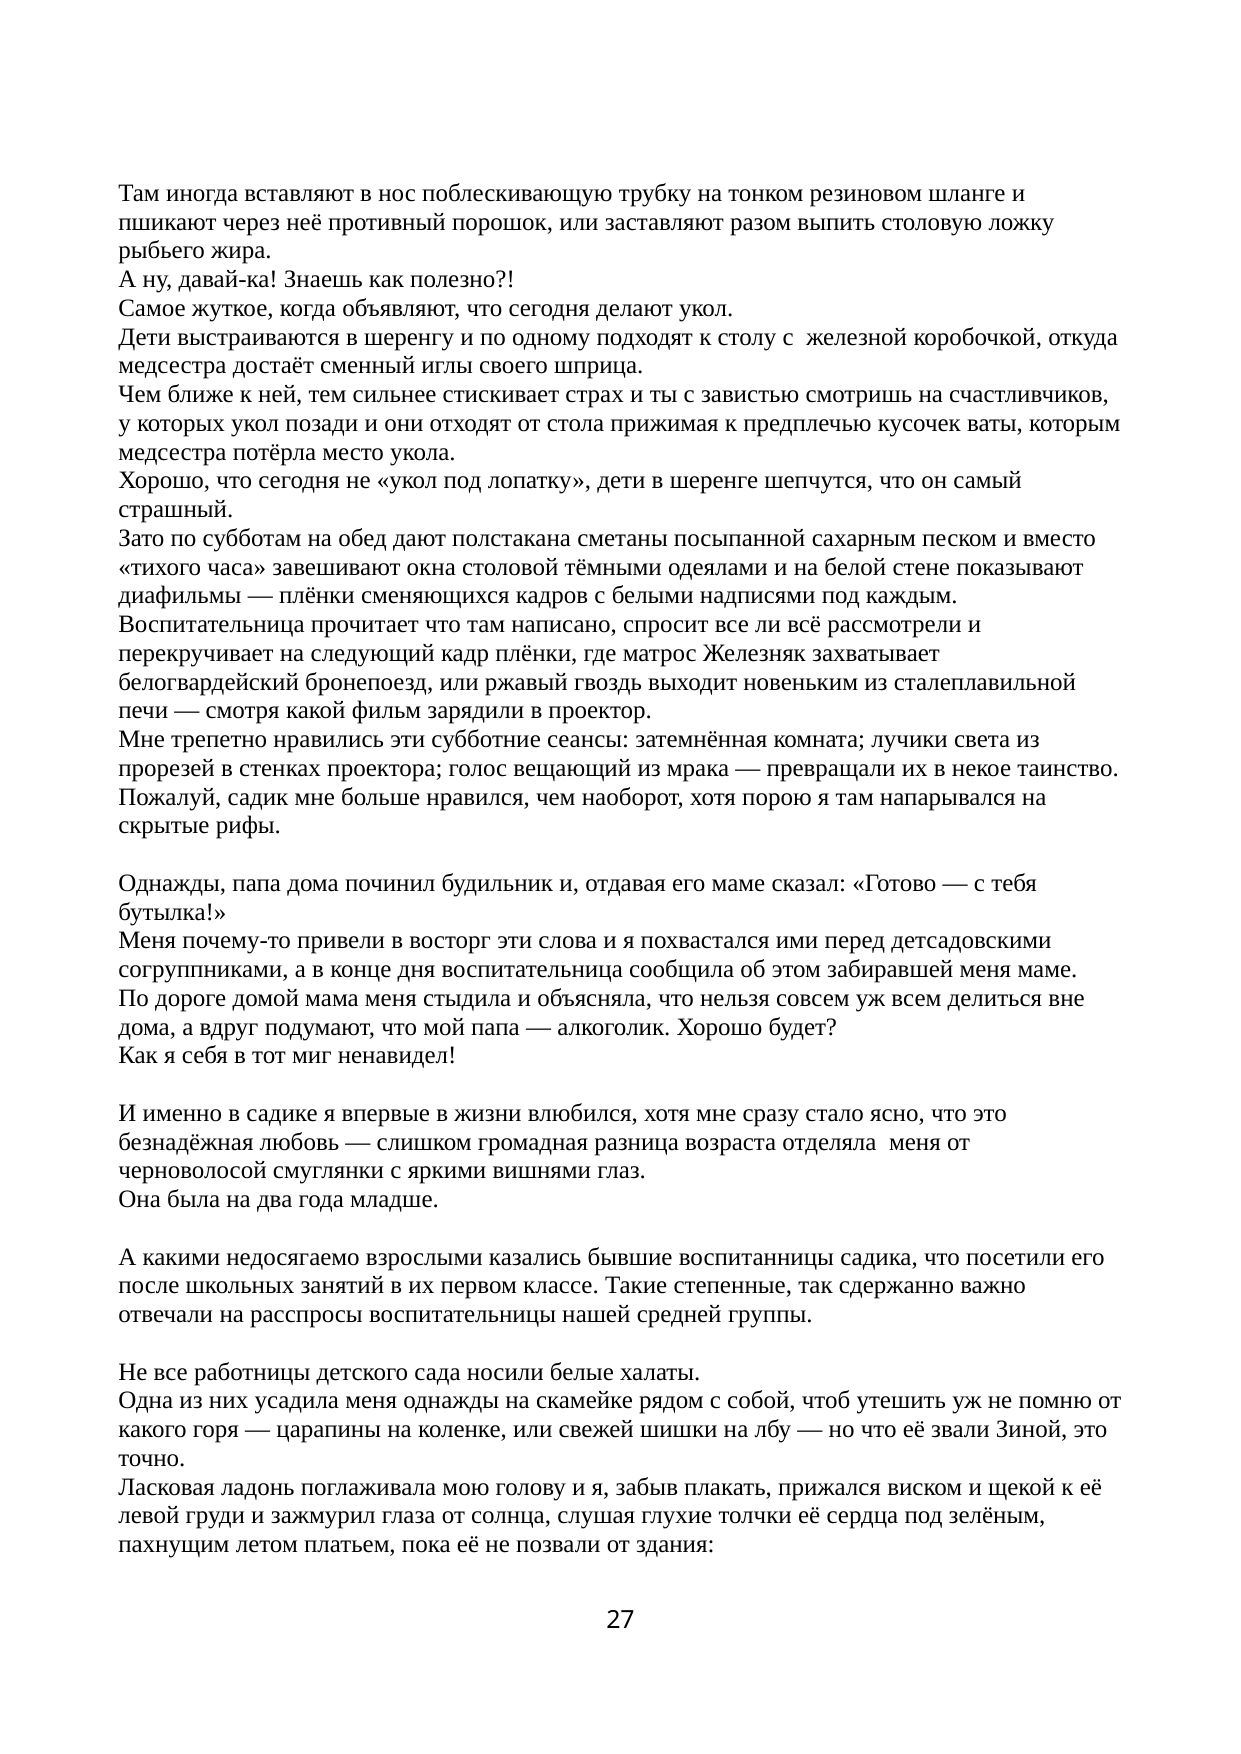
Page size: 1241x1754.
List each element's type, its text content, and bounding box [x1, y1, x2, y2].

text Чем ближе к ней, тем сильнее стискивает страх и ты с завистью смотришь на счастливчиков, у которых укол позади и они отходят от стола прижимая к предплечью кусочек ваты, которым медсестра потёрла место укола. [118, 379, 1122, 466]
text Не все работницы детского сада носили белые халаты. [118, 1357, 1122, 1386]
text Зато по субботам на обед дают полстакана сметаны посыпанной сахарным песком и вместо «тихого часа» завешивают окна столовой тёмными одеялами и на белой стене показывают диафильмы — плёнки сменяющихся кадров с белыми надписями под каждым. [118, 523, 1122, 609]
text Хорошо, что сегодня не «укол под лопатку», дети в шеренге шепчутся, что он самый страшный. [118, 466, 1122, 523]
text Воспитательница прочитает что там написано, спросит все ли всё рассмотрели и перекручивает на следующий кадр плёнки, где матрос Железняк захватывает белогвардейский бронепоезд, или ржавый гвоздь выходит новеньким из сталеплавильной печи — смотря какой фильм зарядили в проектор. [118, 609, 1122, 724]
text Там иногда вставляют в нос поблескивающую трубку на тонком резиновом шланге и пшикают через неё противный порошок, или заставляют разом выпить столовую ложку рыбьего жира. [118, 178, 1122, 264]
text Одна из них усадила меня однажды на скамейке рядом с собой, чтоб утешить уж не помню от какого горя — царапины на коленке, или свежей шишки на лбу — но что её звали Зиной, это точно. [118, 1386, 1122, 1472]
text И именно в садике я впервые в жизни влюбился, хотя мне сразу стало ясно, что это безнадёжная любовь — слишком громадная разница возраста отделяла меня от черноволосой смуглянки с яркими вишнями глаз. [118, 1098, 1122, 1184]
text Дети выстраиваются в шеренгу и по одному подходят к столу с железной коробочкой, откуда медсестра достаёт сменный иглы своего шприца. [118, 322, 1122, 379]
text Ласковая ладонь поглаживала мою голову и я, забыв плакать, прижался виском и щекой к её левой груди и зажмурил глаза от солнца, слушая глухие толчки её сердца под зелёным, пахнущим летом платьем, пока её не позвали от здания: [118, 1472, 1122, 1558]
text А ну, давай-ка! Знаешь как полезно?! [118, 264, 1122, 293]
text Она была на два года младше. [118, 1184, 1122, 1213]
text Пожалуй, садик мне больше нравился, чем наоборот, хотя порою я там напарывался на скрытые рифы. [118, 782, 1122, 839]
text Мне трепетно нравились эти субботние сеансы: затемнённая комната; лучики света из прорезей в стенках проектора; голос вещающий из мрака — превращали их в некое таинство. [118, 724, 1122, 782]
text А какими недосягаемо взрослыми казались бывшие воспитанницы садика, что посетили его после школьных занятий в их первом классе. Такие степенные, так сдержанно важно отвечали на расспросы воспитательницы нашей средней группы. [118, 1242, 1122, 1328]
text Как я себя в тот миг ненавидел! [118, 1041, 1122, 1069]
text Самое жуткое, когда объявляют, что сегодня делают укол. [118, 293, 1122, 322]
text Меня почему-то привели в восторг эти слова и я похвастался ими перед детсадовскими согруппниками, а в конце дня воспитательница сообщила об этом забиравшей меня маме. [118, 926, 1122, 983]
text По дороге домой мама меня стыдила и объясняла, что нельзя совсем уж всем делиться вне дома, а вдруг подумают, что мой папа — алкоголик. Хорошо будет? [118, 983, 1122, 1041]
text Однажды, папа дома починил будильник и, отдавая его маме сказал: «Готово — с тебя бутылка!» [118, 868, 1122, 926]
